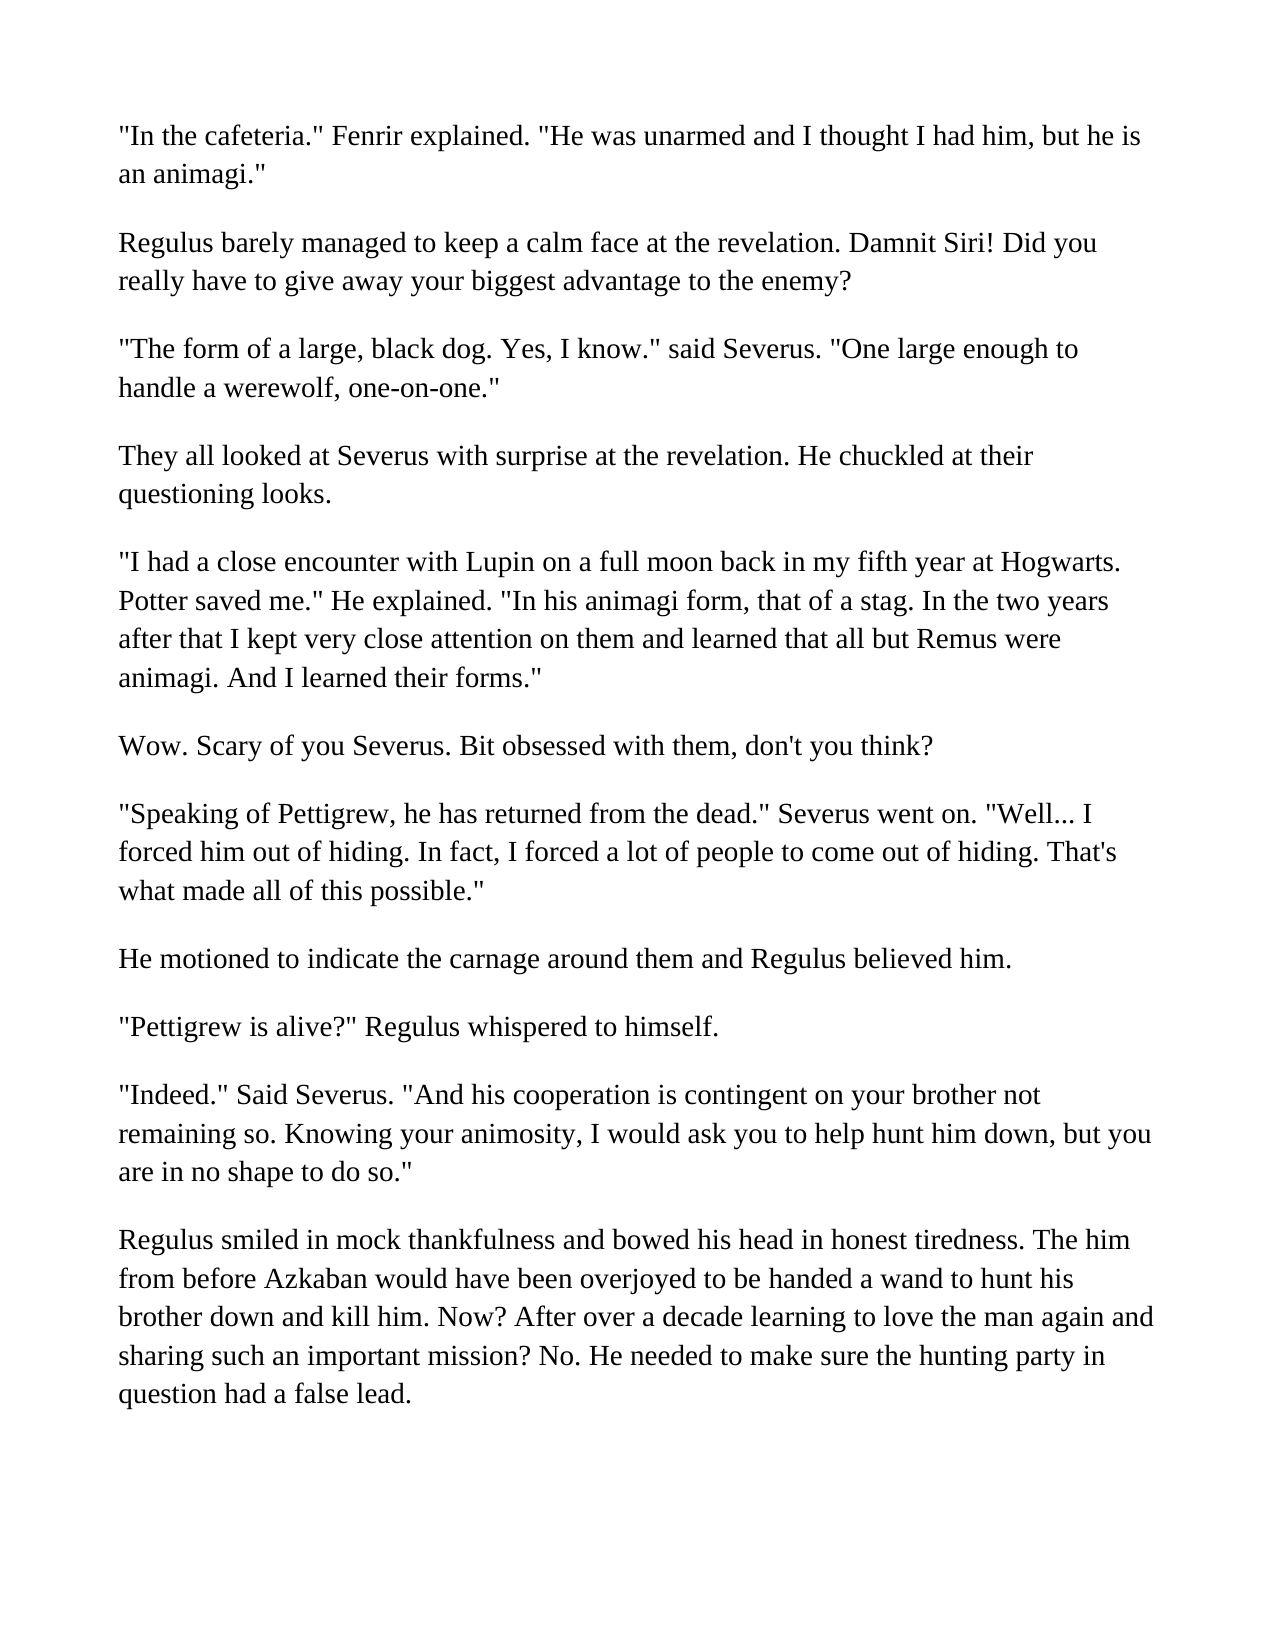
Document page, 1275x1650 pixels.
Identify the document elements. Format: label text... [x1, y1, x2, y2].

text Wow. Scary of you Severus. Bit obsessed with them, don't you think? [118, 728, 1157, 762]
text "Pettigrew is alive?" Regulus whispered to himself. [118, 1009, 1157, 1043]
text They all looked at Severus with surprise at the revelation. He chuckled at their questioning looks. [118, 438, 1157, 510]
text Regulus smiled in mock thankfulness and bowed his head in honest tiredness. The him from before Azkaban would have been overjoyed to be handed a wand to hunt his brother down and kill him. Now? After over a decade learning to love the man again and sharing such an important mission? No. He needed to make sure the hunting party in question had a false lead. [118, 1222, 1157, 1410]
text He motioned to indicate the carnage around them and Regulus believed him. [118, 941, 1157, 975]
text "Speaking of Pettigrew, he has returned from the dead." Severus went on. "Well... I forced him out of hiding. In fact, I forced a lot of people to come out of hiding. That's what made all of this possible." [118, 796, 1157, 907]
text "I had a close encounter with Lupin on a full moon back in my fifth year at Hogwarts. Potter saved me." He explained. "In his animagi form, that of a stag. In the two years after that I kept very close attention on them and learned that all but Remus were animagi. And I learned their forms." [118, 544, 1157, 693]
text "The form of a large, black dog. Yes, I know." said Severus. "One large enough to handle a werewolf, one-on-one." [118, 331, 1157, 403]
text "In the cafeteria." Fenrir explained. "He was unarmed and I thought I had him, but he is an animagi." [118, 118, 1157, 190]
text Regulus barely managed to keep a calm face at the revelation. Damnit Siri! Did you really have to give away your biggest advantage to the enemy? [118, 225, 1157, 297]
text "Indeed." Said Severus. "And his cooperation is contingent on your brother not remaining so. Knowing your animosity, I would ask you to help hunt him down, but you are in no shape to do so." [118, 1077, 1157, 1188]
